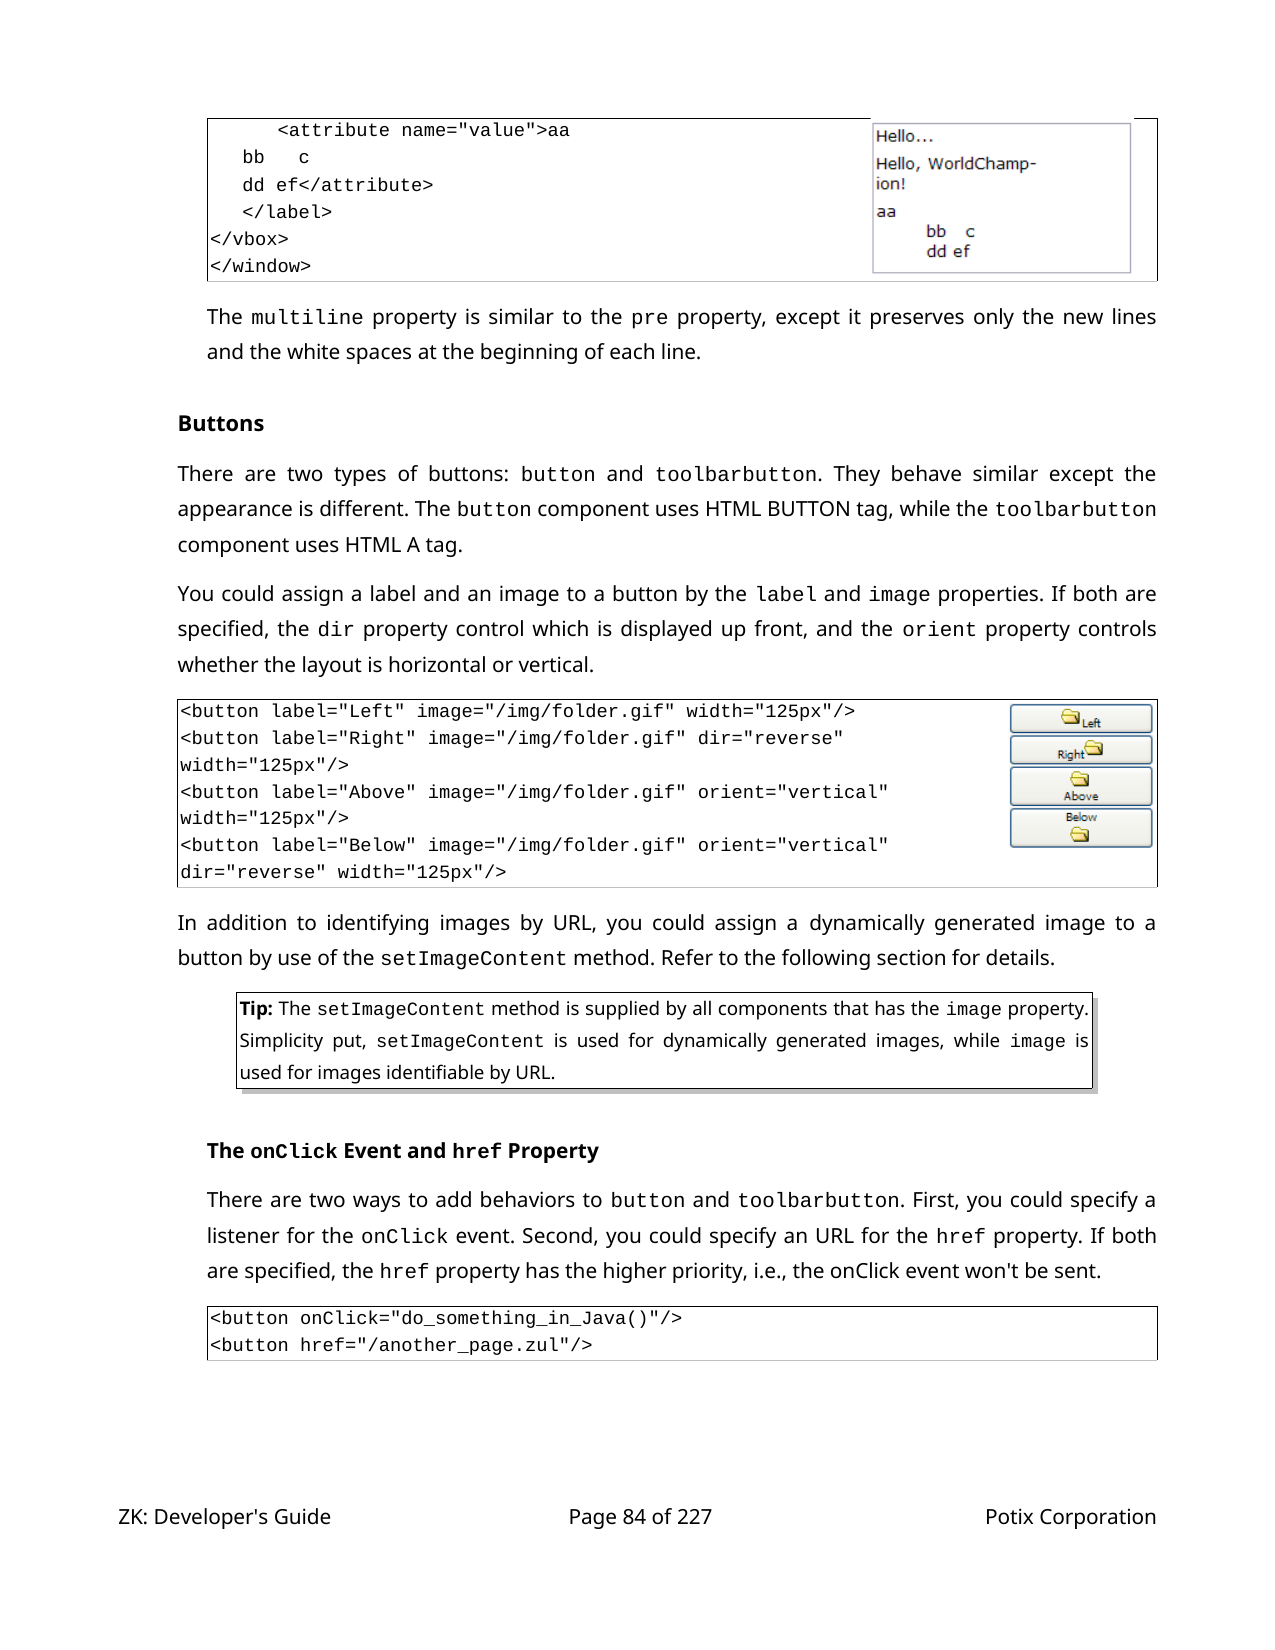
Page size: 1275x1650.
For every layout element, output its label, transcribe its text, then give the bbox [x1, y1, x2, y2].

text [1135, 200, 1157, 224]
text [1135, 145, 1157, 169]
text There are two types of buttons: button and toolbarbutton. They behave similar except the appearance is different. The button component uses HTML BUTTON tag, while the toolbarbutton component uses HTML A tag. [177, 459, 1157, 558]
text There are two ways to add behaviors to button and toolbarbutton. First, you could specify a listener for the onClick event. Second, you could specify an URL for the href property. If both are specified, the href property has the higher priority, i.e., the onClick event won't be sent. [207, 1186, 1157, 1285]
text </label> [208, 200, 870, 224]
text <button onClick="do_something_in_Java()"/> [208, 1307, 1157, 1330]
text </window> [208, 254, 1157, 281]
text <button label="Right" image="/img/folder.gif" dir="reverse" width="125px"/> [178, 726, 1008, 777]
subtitle Buttons [177, 408, 1157, 438]
text In addition to identifying images by URL, you could assign a dynamically generated image to a button by use of the setImageContent method. Refer to the following section for details. [177, 908, 1157, 972]
text dd ef</attribute> [208, 172, 870, 197]
text You could assign a label and an image to a button by the label and image properties. If both are specified, the dir property control which is displayed up front, and the orient property controls whether the layout is horizontal or vertical. [177, 579, 1157, 678]
text <attribute name="value">aa [208, 119, 870, 142]
text [1135, 227, 1157, 251]
text <button label="Above" image="/img/folder.gif" orient="vertical" width="125px"/> [178, 779, 1008, 830]
text The multiline property is similar to the pre property, except it preserves only the new lines and the white spaces at the beginning of each line. [207, 302, 1157, 366]
subtitle The onClick Event and href Property [207, 1136, 1157, 1165]
text bb c [208, 145, 870, 169]
text </vbox> [208, 227, 870, 251]
picture [1008, 702, 1156, 850]
text Tip: The setImageContent method is supplied by all components that has the image property. Simplicity put, setImageContent is used for dynamically generated images, while image is used for images identifiable by URL. [237, 993, 1092, 1088]
text [1135, 172, 1157, 197]
text <button href="/another_page.zul"/> [208, 1333, 1157, 1360]
text <button label="Below" image="/img/folder.gif" orient="vertical" dir="reverse" width="125px"/> [178, 833, 1157, 887]
text <button label="Left" image="/img/folder.gif" width="125px"/> [178, 700, 1157, 723]
picture [870, 118, 1135, 276]
